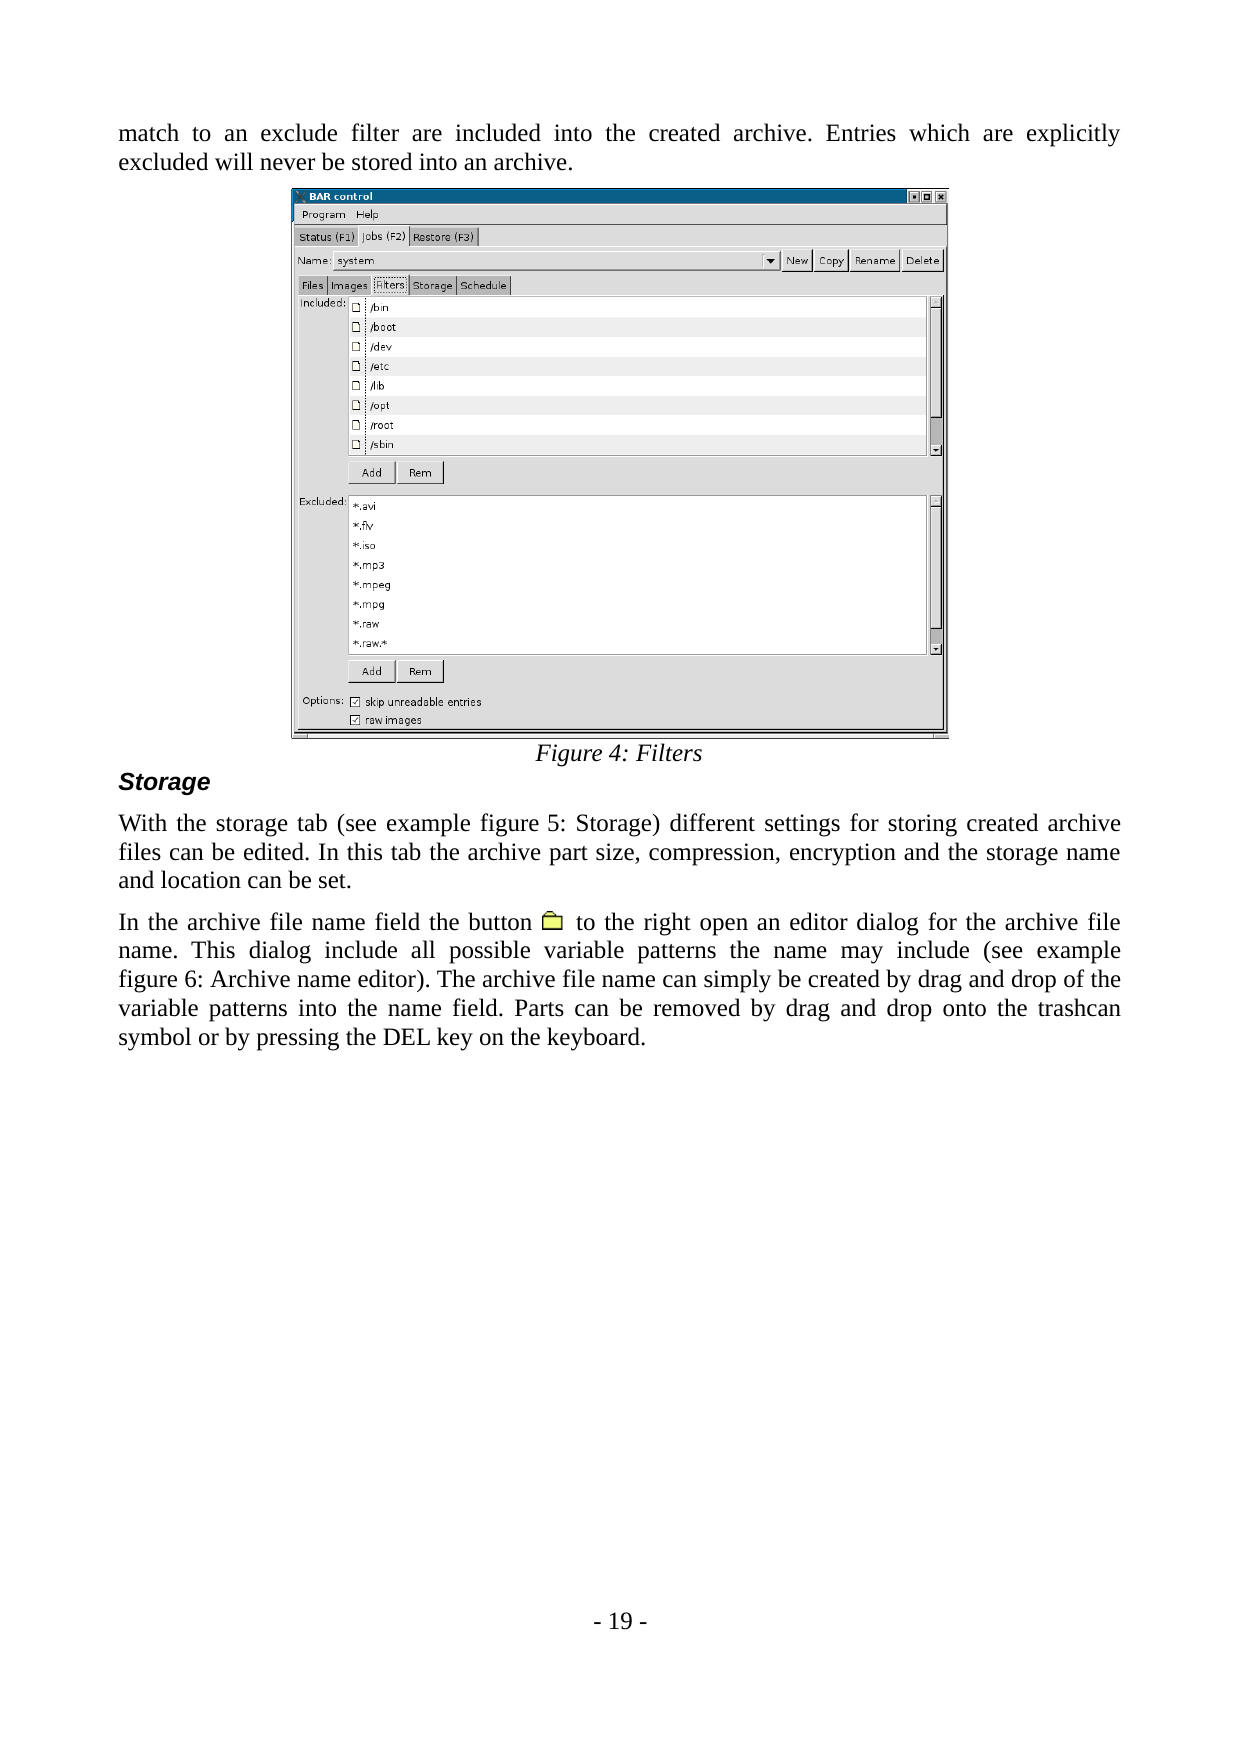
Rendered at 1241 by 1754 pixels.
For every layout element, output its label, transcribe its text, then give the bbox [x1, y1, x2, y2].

text In the archive file name field the button to the right open an editor dialog for the archive file name. This dialog include all possible variable patterns the name may include (see example figure 6: Archive name editor). The archive file name can simply be created by drag and drop of the variable patterns into the name field. Parts can be removed by drag and drop onto the trashcan symbol or by pressing the DEL key on the keyboard. [118, 907, 1122, 1050]
picture [542, 911, 568, 930]
text match to an exclude filter are included into the created archive. Entries which are explicitly excluded will never be stored into an archive. [118, 118, 1122, 176]
text Figure 4: Filters [291, 739, 949, 767]
subtitle Storage [118, 739, 1122, 795]
text With the storage tab (see example figure 5: Storage) different settings for storing created archive files can be edited. In this tab the archive part size, compression, encryption and the storage name and location can be set. [118, 808, 1122, 894]
picture [291, 188, 949, 739]
